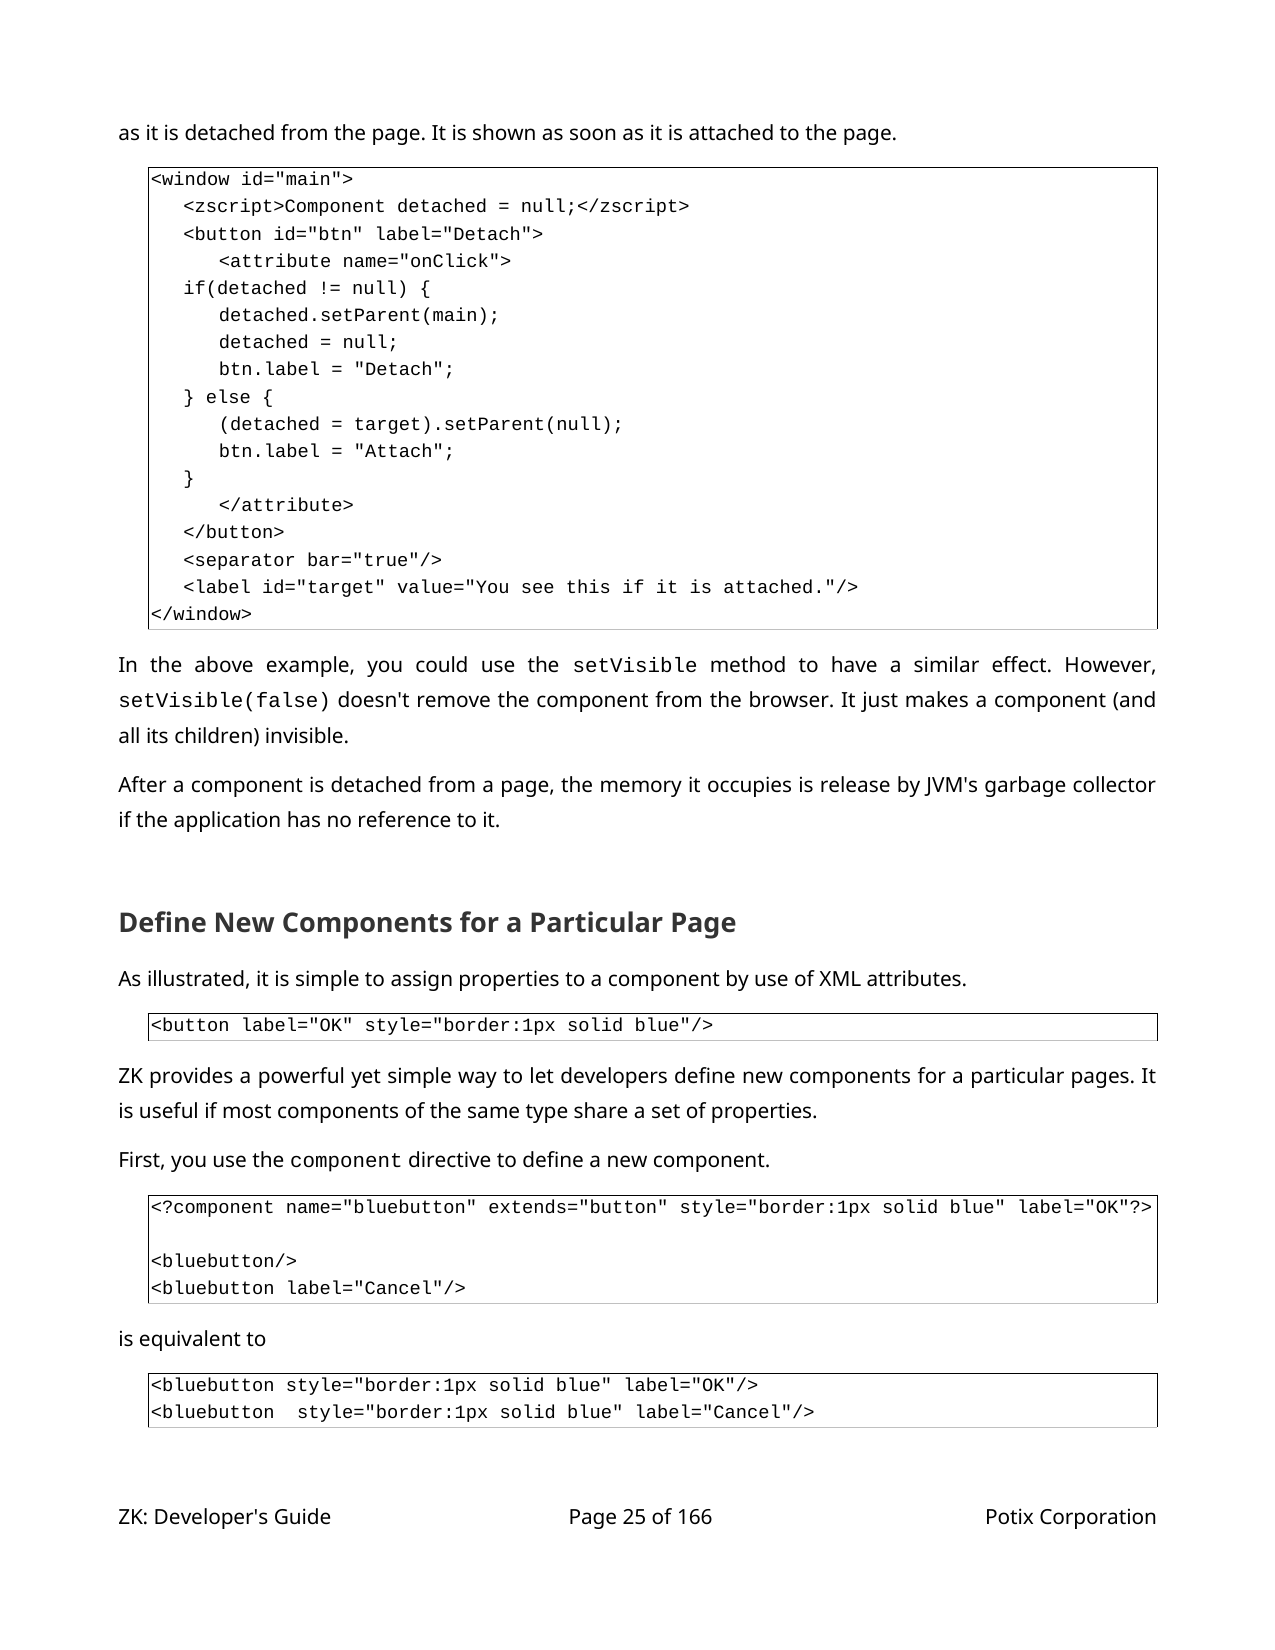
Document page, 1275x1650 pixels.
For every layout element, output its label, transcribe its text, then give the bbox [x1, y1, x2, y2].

text detached.setParent(main); [149, 303, 1157, 327]
text <window id="main"> [149, 168, 1157, 191]
text <bluebutton style="border:1px solid blue" label="OK"/> [149, 1374, 1157, 1397]
text <button id="btn" label="Detach"> [149, 221, 1157, 246]
text <bluebutton/> [149, 1249, 1157, 1273]
text detached = null; [149, 330, 1157, 354]
text </window> [149, 602, 1157, 629]
text First, you use the component directive to define a new component. [118, 1145, 1157, 1174]
text <?component name="bluebutton" extends="button" style="border:1px solid blue" label="OK"?> [149, 1196, 1157, 1219]
text <zscript>Component detached = null;</zscript> [149, 194, 1157, 218]
text if(detached != null) { [149, 276, 1157, 300]
text } else { [149, 384, 1157, 409]
text } [149, 466, 1157, 490]
text <separator bar="true"/> [149, 548, 1157, 572]
text </attribute> [149, 493, 1157, 517]
text (detached = target).setParent(null); [149, 412, 1157, 436]
text <bluebutton style="border:1px solid blue" label="Cancel"/> [149, 1400, 1157, 1427]
text is equivalent to [118, 1324, 1157, 1352]
text <button label="OK" style="border:1px solid blue"/> [149, 1014, 1157, 1040]
text as it is detached from the page. It is shown as soon as it is attached to the page. [118, 118, 1157, 146]
text As illustrated, it is simple to assign properties to a component by use of XML attributes. [118, 964, 1157, 993]
text After a component is detached from a page, the memory it occupies is release by JVM's garbage collector if the application has no reference to it. [118, 770, 1157, 833]
text btn.label = "Attach"; [149, 439, 1157, 463]
text <attribute name="onClick"> [149, 248, 1157, 273]
text <label id="target" value="You see this if it is attached."/> [149, 575, 1157, 599]
text </button> [149, 520, 1157, 545]
text In the above example, you could use the setVisible method to have a similar effect. However, setVisible(false) doesn't remove the component from the browser. It just makes a component (and all its children) invisible. [118, 650, 1157, 749]
text ZK provides a powerful yet simple way to let developers define new components for a particular pages. It is useful if most components of the same type share a set of properties. [118, 1061, 1157, 1125]
text <bluebutton label="Cancel"/> [149, 1276, 1157, 1303]
subtitle Define New Components for a Particular Page [118, 904, 1157, 941]
text btn.label = "Detach"; [149, 357, 1157, 382]
